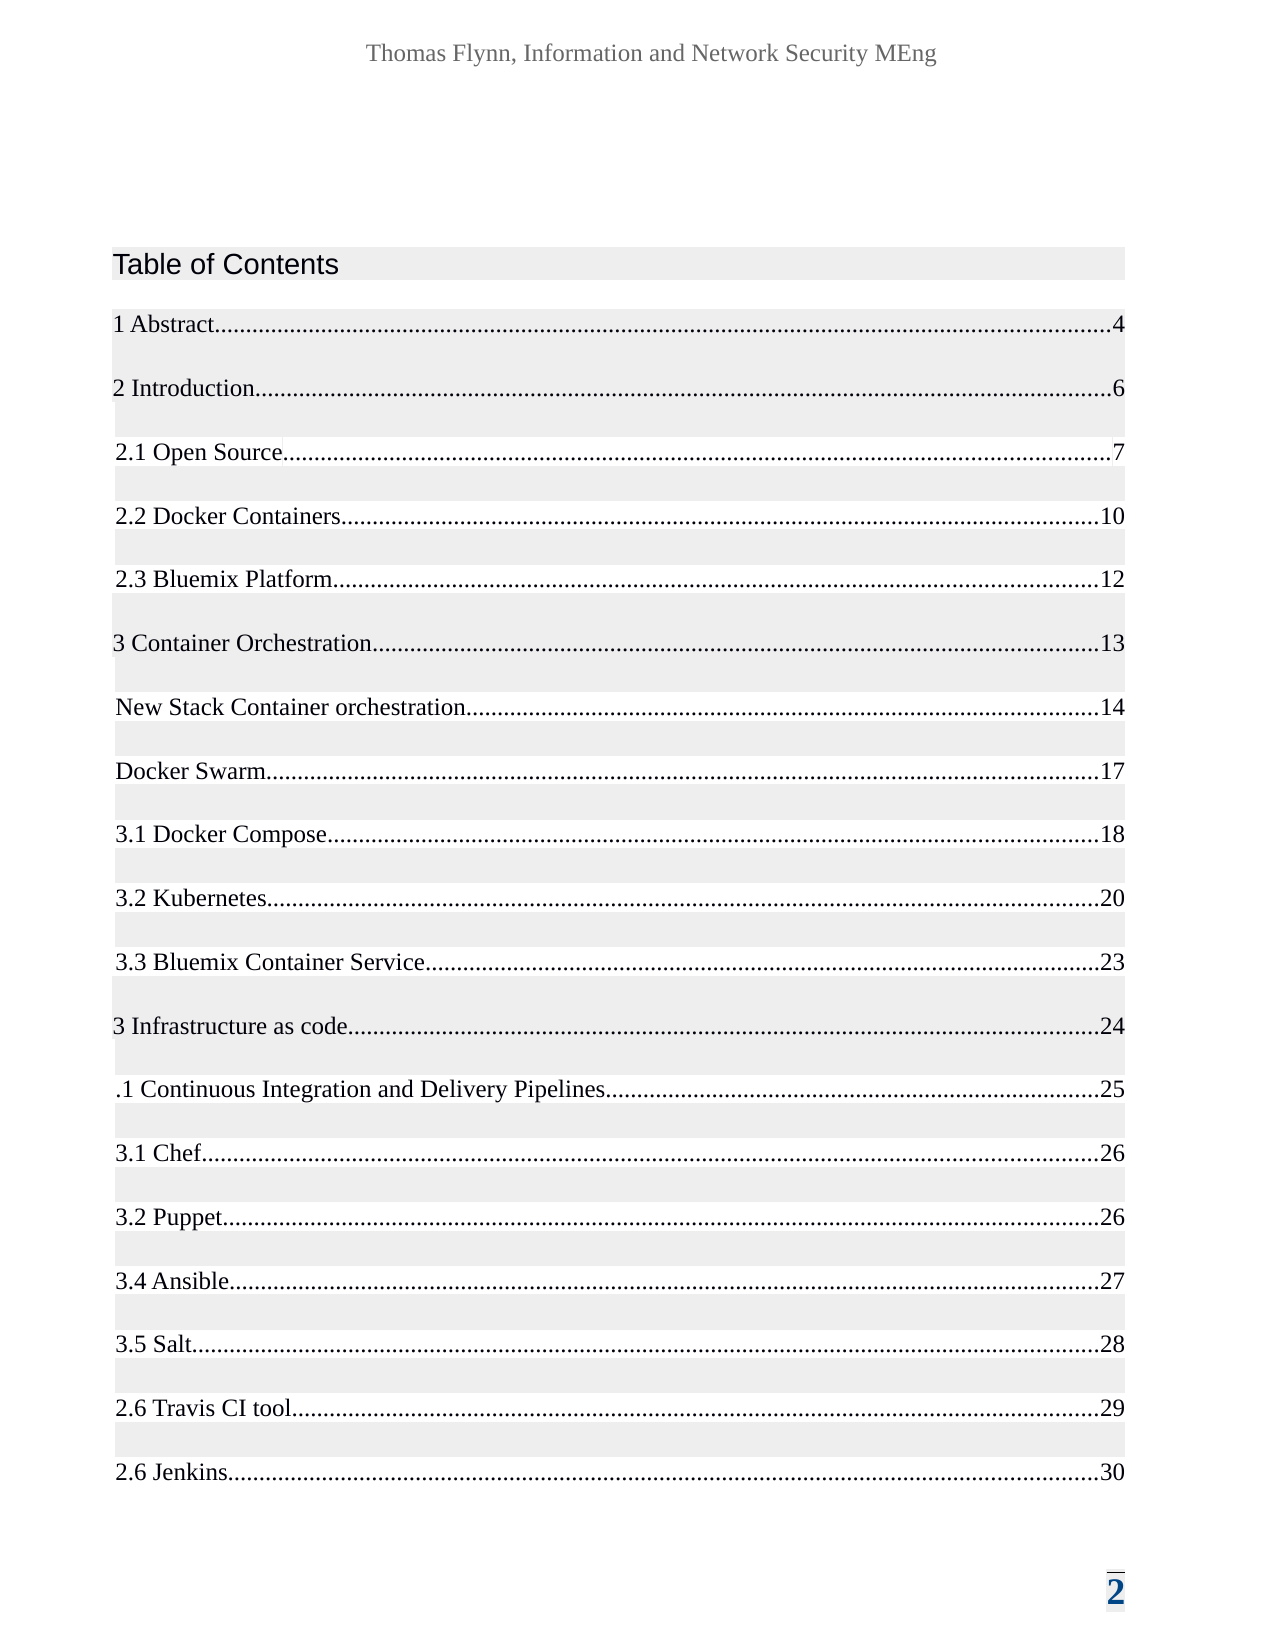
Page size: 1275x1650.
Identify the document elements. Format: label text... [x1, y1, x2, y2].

text 3 Container Orchestration 13 [112, 628, 1125, 657]
subtitle Table of Contents [112, 247, 1125, 280]
text 2 Introduction 6 [112, 373, 1125, 402]
text 1 Abstract 4 [112, 309, 1125, 338]
text 3 Infrastructure as code 24 [112, 1011, 1125, 1039]
